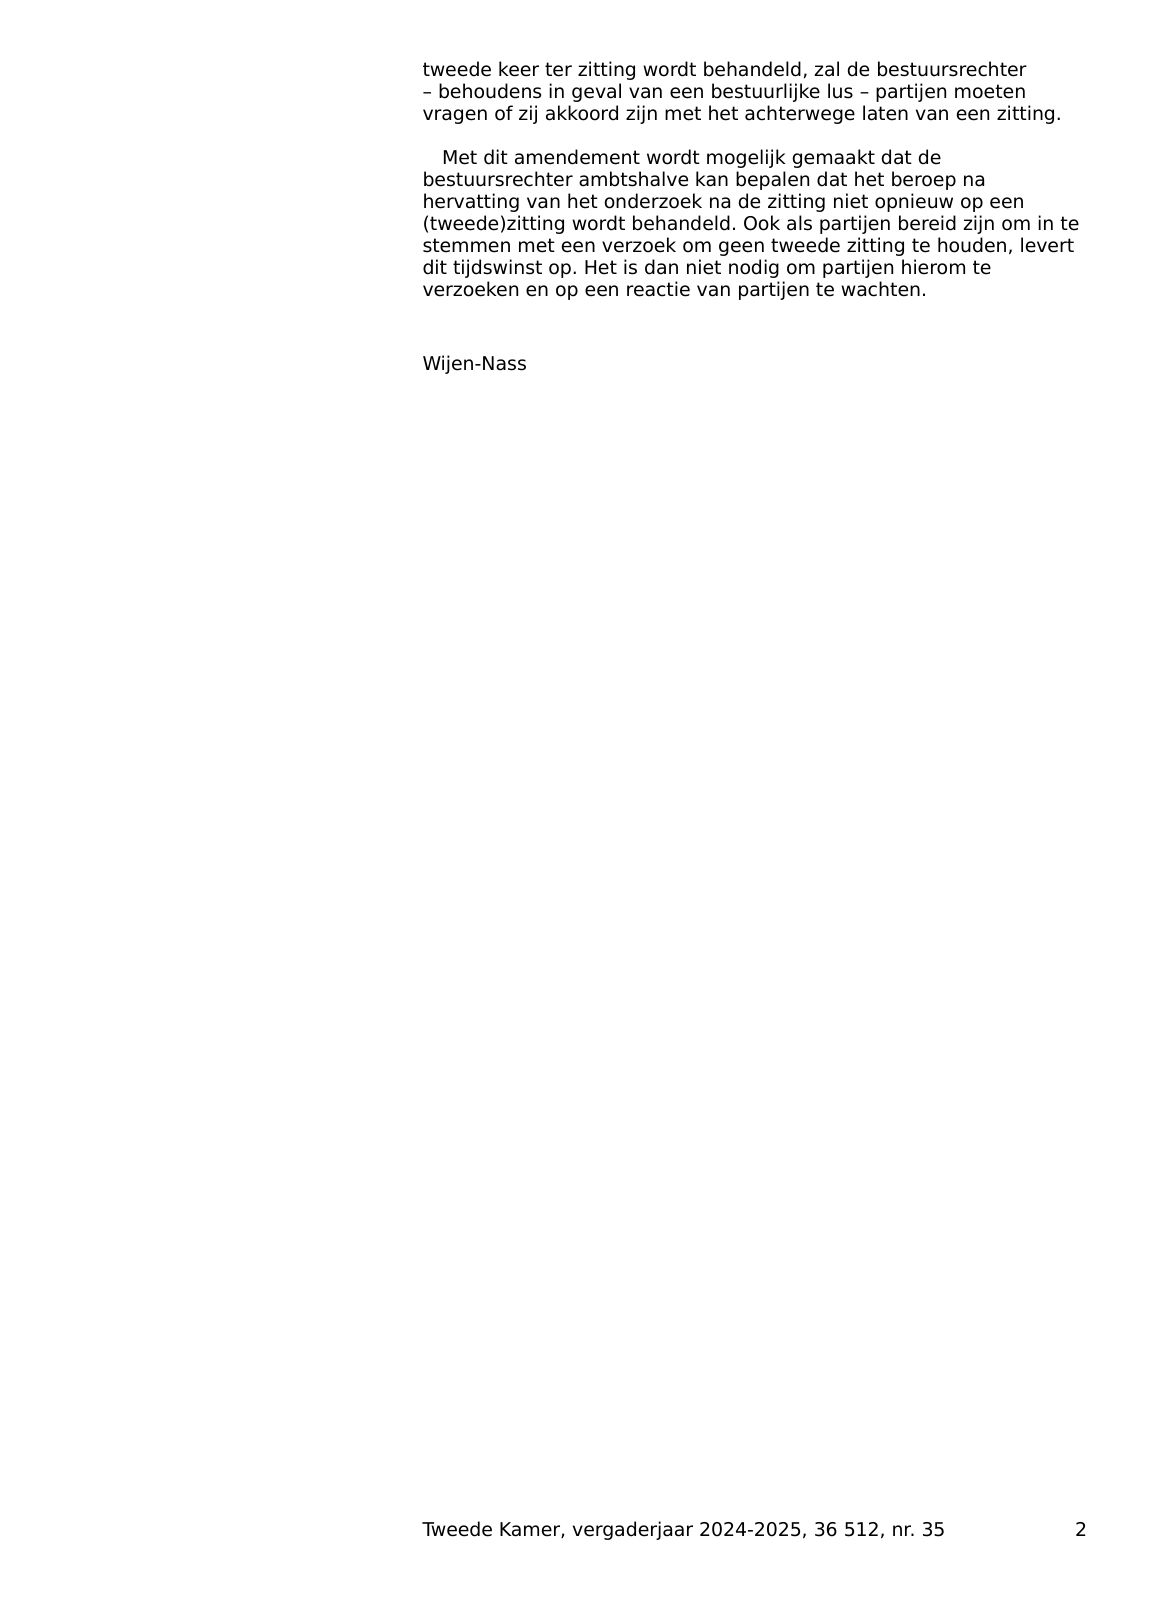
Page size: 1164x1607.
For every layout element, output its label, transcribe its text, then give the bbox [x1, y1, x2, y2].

text Wijen-Nass [422, 331, 1087, 375]
text tweede keer ter zitting wordt behandeld, zal de bestuursrechter – behoudens in geval van een bestuurlijke lus – partijen moeten vragen of zij akkoord zijn met het achterwege laten van een zitting. [422, 59, 1087, 125]
text Met dit amendement wordt mogelijk gemaakt dat de bestuursrechter ambtshalve kan bepalen dat het beroep na hervatting van het onderzoek na de zitting niet opnieuw op een (tweede)zitting wordt behandeld. Ook als partijen bereid zijn om in te stemmen met een verzoek om geen tweede zitting te houden, levert dit tijdswinst op. Het is dan niet nodig om partijen hierom te verzoeken en op een reactie van partijen te wachten. [422, 147, 1087, 301]
